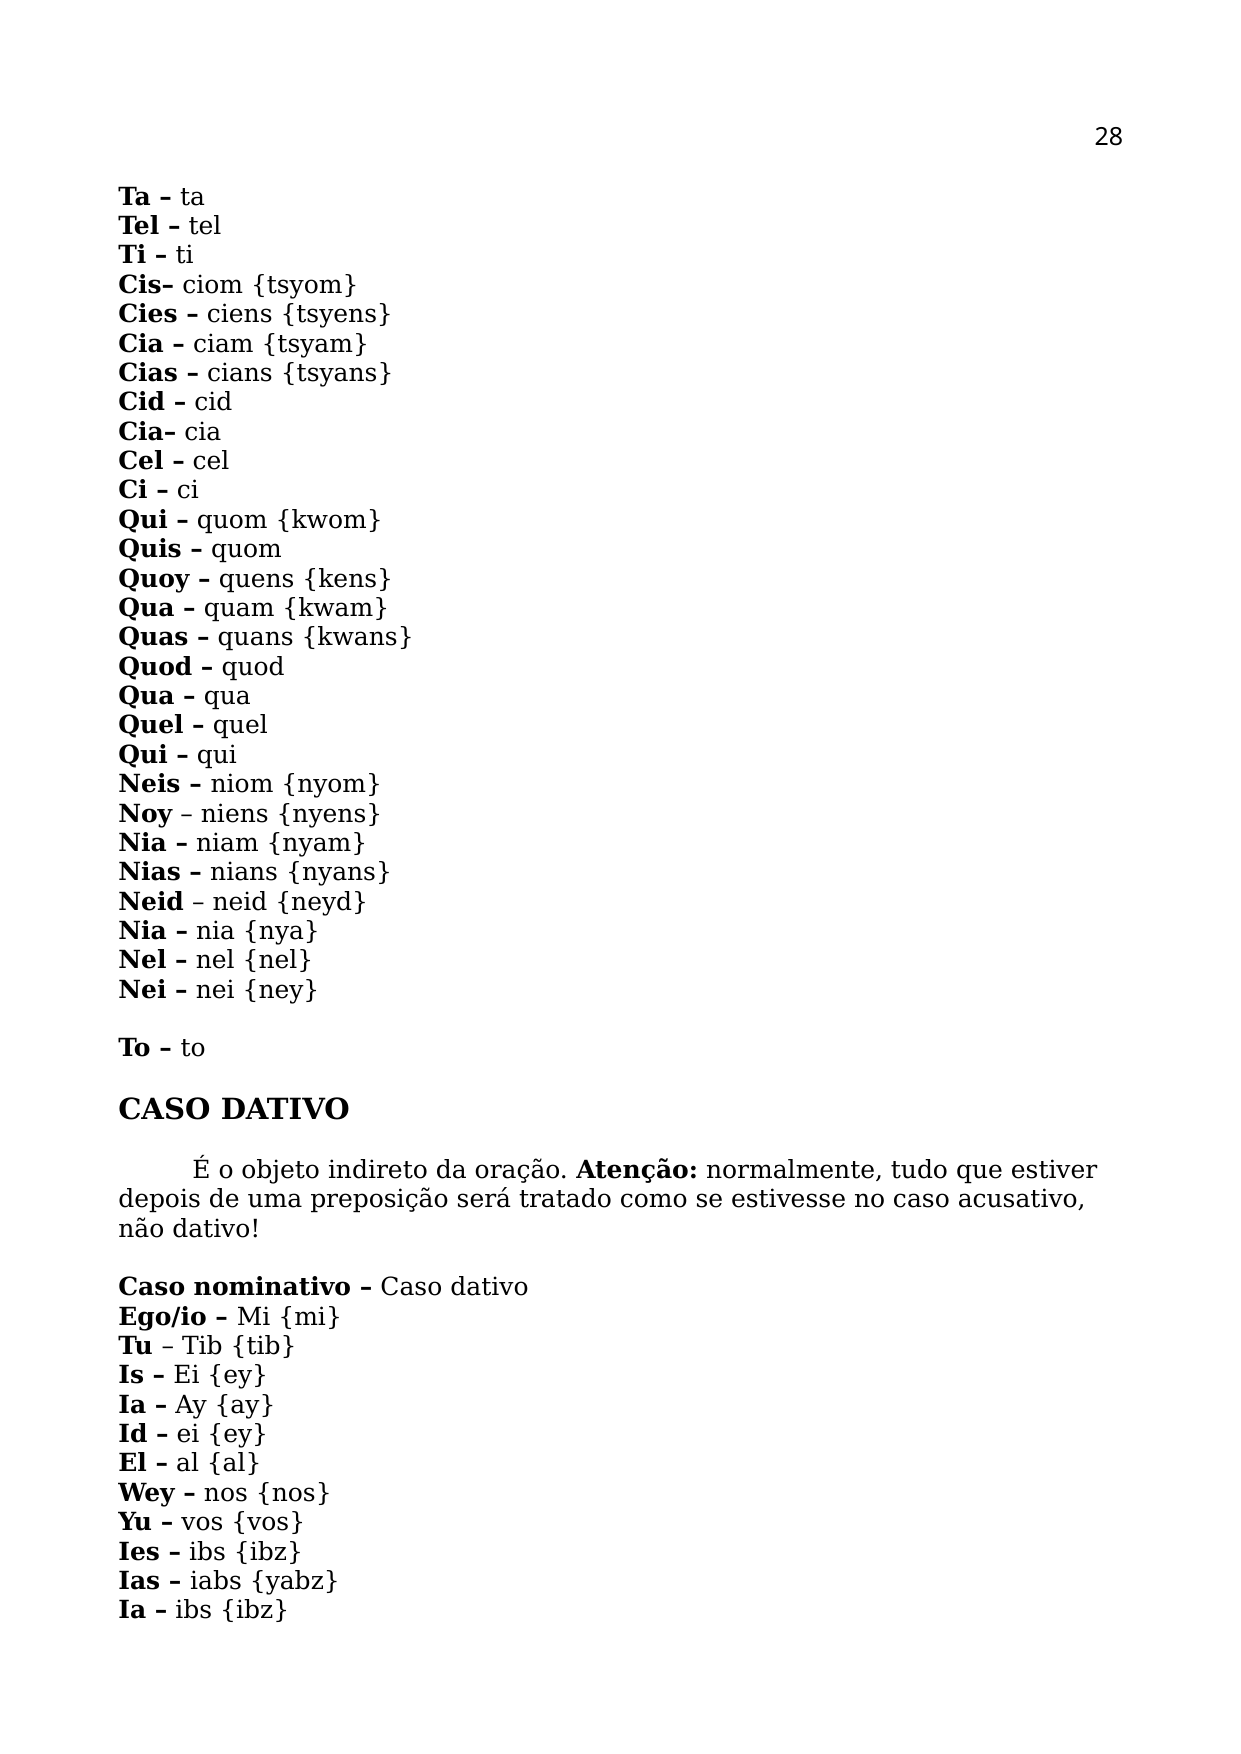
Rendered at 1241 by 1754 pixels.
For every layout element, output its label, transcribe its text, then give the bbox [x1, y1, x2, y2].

text Ia – Ay {ay} [118, 1390, 1123, 1419]
text To – to [118, 1033, 1123, 1063]
text Tu – Tib {tib} [118, 1331, 1123, 1360]
text Quel – quel [118, 710, 1123, 740]
text Ias – iabs {yabz} [118, 1566, 1123, 1595]
text El – al {al} [118, 1448, 1123, 1478]
text Ies – ibs {ibz} [118, 1537, 1123, 1566]
text Quas – quans {kwans} [118, 622, 1123, 652]
text Cies – ciens {tsyens} [118, 299, 1123, 328]
text Yu – vos {vos} [118, 1507, 1123, 1537]
text Quis – quom [118, 534, 1123, 563]
subtitle CASO DATIVO [118, 1092, 1123, 1126]
text Cid – cid [118, 387, 1123, 417]
text Nias – nians {nyans} [118, 857, 1123, 887]
text Is – Ei {ey} [118, 1360, 1123, 1390]
text Qua – qua [118, 681, 1123, 710]
text Qui – quom {kwom} [118, 505, 1123, 534]
text Neis – niom {nyom} [118, 769, 1123, 798]
text É o objeto indireto da oração. Atenção: normalmente, tudo que estiver depois de uma preposição será tratado como se estivesse no caso acusativo, não dativo! [118, 1155, 1123, 1243]
text Ego/io – Mi {mi} [118, 1302, 1123, 1331]
text Cias – cians {tsyans} [118, 358, 1123, 387]
text Quod – quod [118, 652, 1123, 681]
text Quoy – quens {kens} [118, 563, 1123, 593]
text Id – ei {ey} [118, 1419, 1123, 1448]
text Cel – cel [118, 446, 1123, 475]
text Neid – neid {neyd} [118, 887, 1123, 916]
text Cia– cia [118, 417, 1123, 446]
text Tel – tel [118, 211, 1123, 240]
text Cis– ciom {tsyom} [118, 270, 1123, 299]
text Ci – ci [118, 475, 1123, 505]
text Nia – niam {nyam} [118, 828, 1123, 857]
text Ta – ta [118, 182, 1123, 211]
text Wey – nos {nos} [118, 1478, 1123, 1507]
text Ti – ti [118, 240, 1123, 270]
text Nel – nel {nel} [118, 945, 1123, 975]
text Nia – nia {nya} [118, 916, 1123, 945]
text Qua – quam {kwam} [118, 593, 1123, 622]
text Nei – nei {ney} [118, 975, 1123, 1004]
text Noy – niens {nyens} [118, 798, 1123, 828]
text Cia – ciam {tsyam} [118, 328, 1123, 358]
text Ia – ibs {ibz} [118, 1595, 1123, 1625]
text Caso nominativo – Caso dativo [118, 1272, 1123, 1302]
text Qui – qui [118, 740, 1123, 769]
